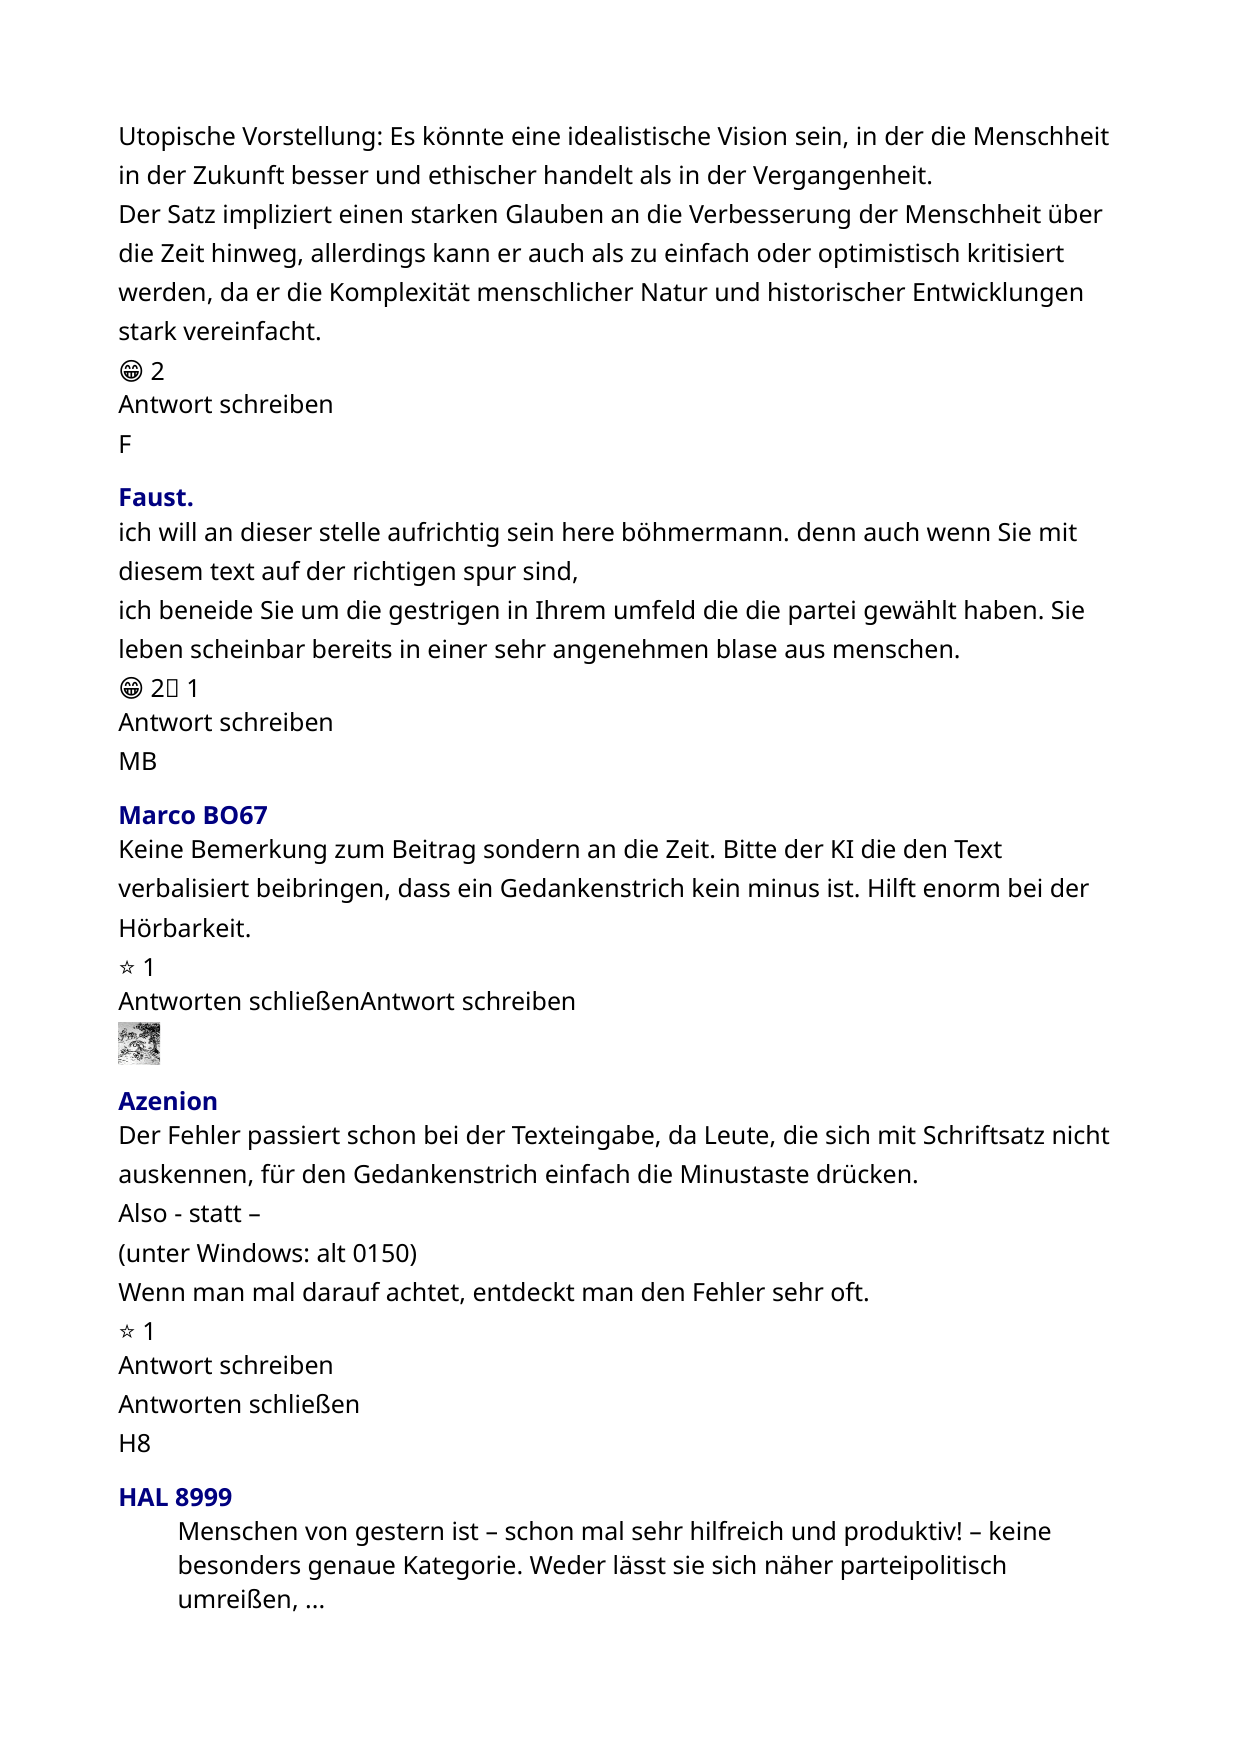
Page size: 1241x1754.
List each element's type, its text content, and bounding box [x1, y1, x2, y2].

subtitle Faust. [118, 480, 1122, 514]
text ich beneide Sie um die gestrigen in Ihrem umfeld die die partei gewählt haben. Sie leben scheinbar bereits in einer sehr angenehmen blase aus menschen. [118, 592, 1122, 666]
text Antwort schreiben [118, 705, 1122, 739]
text Also - statt – [118, 1196, 1122, 1230]
text 😁 2 [118, 353, 1122, 387]
subtitle HAL 8999 [118, 1480, 1122, 1514]
text MB [118, 744, 1122, 778]
text Utopische Vorstellung: Es könnte eine idealistische Vision sein, in der die Menschheit in der Zukunft besser und ethischer handelt als in der Vergangenheit. [118, 118, 1122, 191]
text Antworten schließen [118, 1387, 1122, 1421]
text Antwort schreiben [118, 387, 1122, 421]
text Antwort schreiben [118, 1348, 1122, 1382]
text 😁 2🤨 1 [118, 671, 1122, 705]
subtitle Marco BO67 [118, 798, 1122, 832]
text ich will an dieser stelle aufrichtig sein here böhmermann. denn auch wenn Sie mit diesem text auf der richtigen spur sind, [118, 514, 1122, 587]
text (unter Windows: alt 0150) [118, 1235, 1122, 1269]
text Antworten schließenAntwort schreiben [118, 983, 1122, 1017]
text Der Fehler passiert schon bei der Texteingabe, da Leute, die sich mit Schriftsatz nicht auskennen, für den Gedankenstrich einfach die Minustaste drücken. [118, 1118, 1122, 1191]
text ⭐️ 1 [118, 1313, 1122, 1348]
text H8 [118, 1426, 1122, 1460]
text Keine Bemerkung zum Beitrag sondern an die Zeit. Bitte der KI die den Text verbalisiert beibringen, dass ein Gedankenstrich kein minus ist. Hilft enorm bei der Hörbarkeit. [118, 832, 1122, 944]
text Menschen von gestern ist – schon mal sehr hilfreich und produktiv! – keine besonders genaue Kategorie. Weder lässt sie sich näher parteipolitisch umreißen, ... [177, 1514, 1063, 1616]
picture [118, 1022, 161, 1065]
subtitle Azenion [118, 1084, 1122, 1118]
text Der Satz impliziert einen starken Glauben an die Verbesserung der Menschheit über die Zeit hinweg, allerdings kann er auch als zu einfach oder optimistisch kritisiert werden, da er die Komplexität menschlicher Natur und historischer Entwicklungen stark vereinfacht. [118, 196, 1122, 348]
text Wenn man mal darauf achtet, entdeckt man den Fehler sehr oft. [118, 1274, 1122, 1308]
text ⭐️ 1 [118, 949, 1122, 983]
text F [118, 426, 1122, 460]
